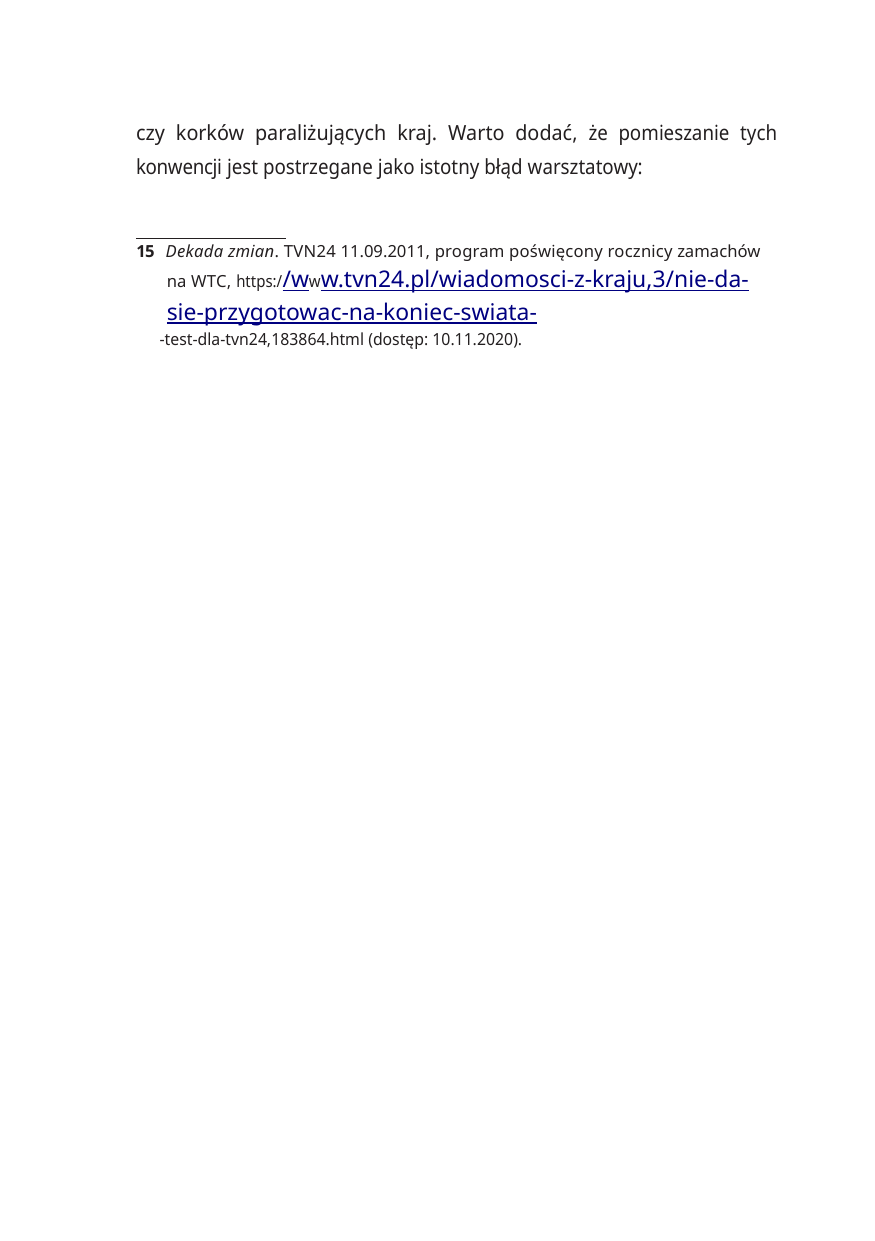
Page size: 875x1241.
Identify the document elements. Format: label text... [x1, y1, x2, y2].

list Dekada zmian. TVN24 11.09.2011, program poświęcony rocznicy zamachów na WTC, https://www.tvn24.pl/wiadomosci-z-kraju,3/nie-da-sie-przygotowac-na-koniec-swiata- [136, 240, 778, 327]
text -test-dla-tvn24,183864.html (dostęp: 10.11.2020). [159, 328, 791, 351]
text czy korków paraliżujących kraj. Warto dodać, że pomieszanie tych konwencji jest postrzegane jako istotny błąd warsztatowy: [136, 118, 777, 181]
